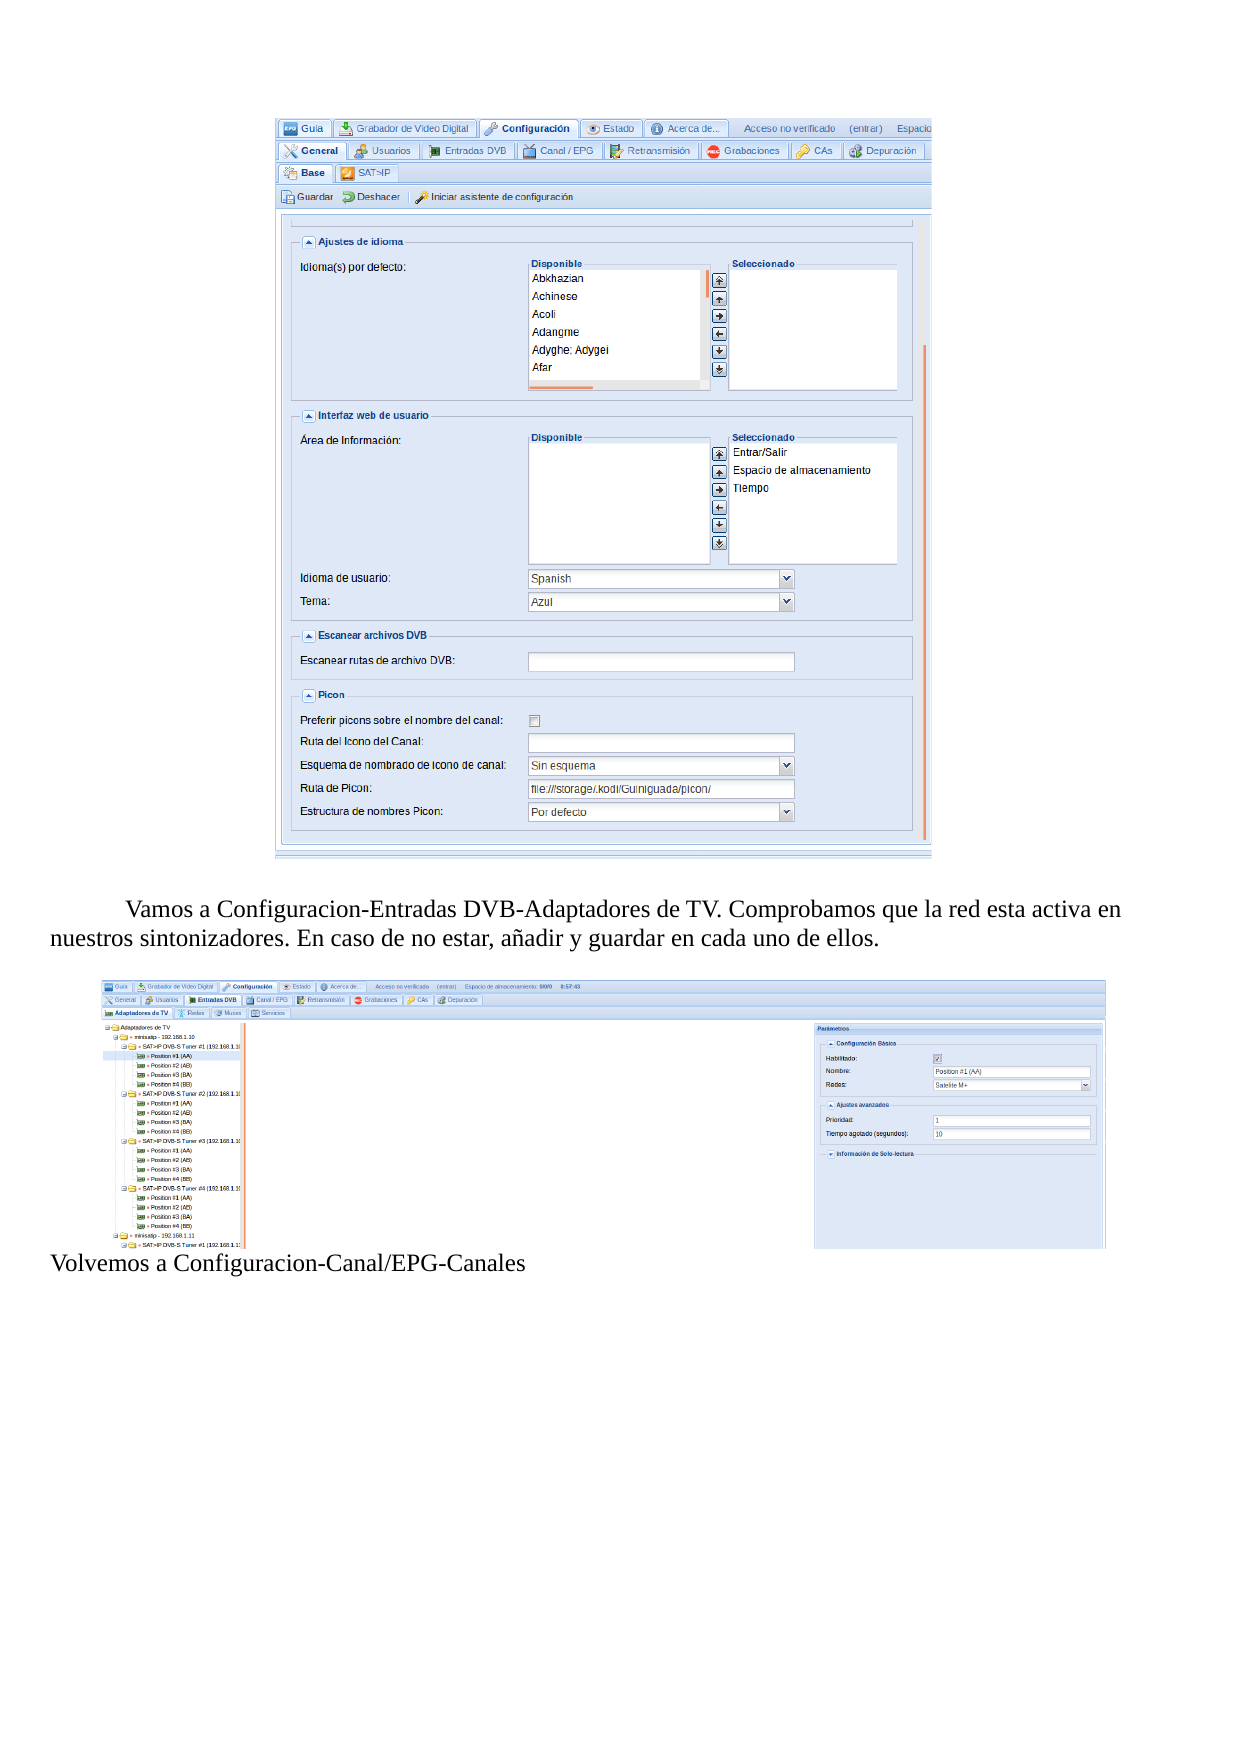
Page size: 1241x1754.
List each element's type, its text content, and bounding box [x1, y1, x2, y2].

text Vamos a Configuracion-Entradas DVB-Adaptadores de TV. Comprobamos que la red esta activa en nuestros sintonizadores. En caso de no estar, añadir y guardar en cada uno de ellos. [50, 894, 1157, 952]
text Volvemos a Configuracion-Canal/EPG-Canales [50, 1249, 1157, 1277]
picture [275, 118, 932, 859]
picture [101, 980, 1106, 1249]
